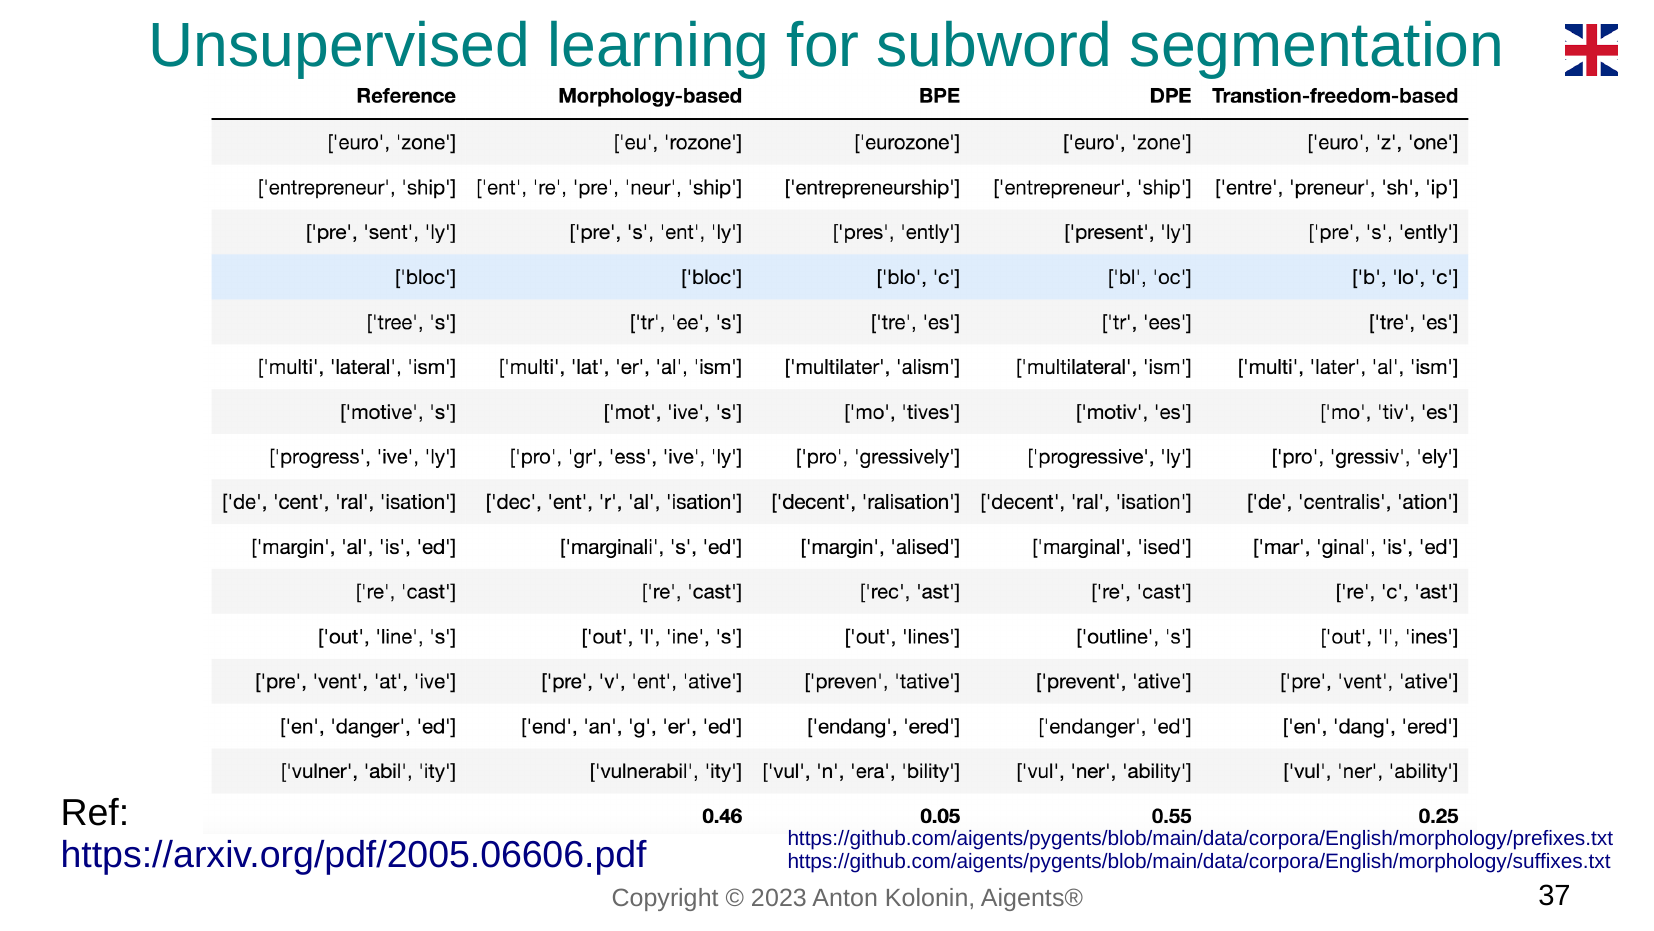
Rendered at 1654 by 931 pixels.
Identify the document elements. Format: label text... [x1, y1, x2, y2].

text_box Ref: https://arxiv.org/pdf/2005.06606.pdf [45, 783, 662, 883]
picture [203, 91, 1477, 834]
text_box https://github.com/aigents/pygents/blob/main/data/corpora/English/morphology/prefixes.txt https://github.com/aigents/pygents/blob/main/data/corpora/English/morphology/suffixes.txt [772, 819, 1629, 881]
text_box Unsupervised learning for subword segmentation [0, 0, 1630, 91]
picture [1565, 24, 1618, 76]
